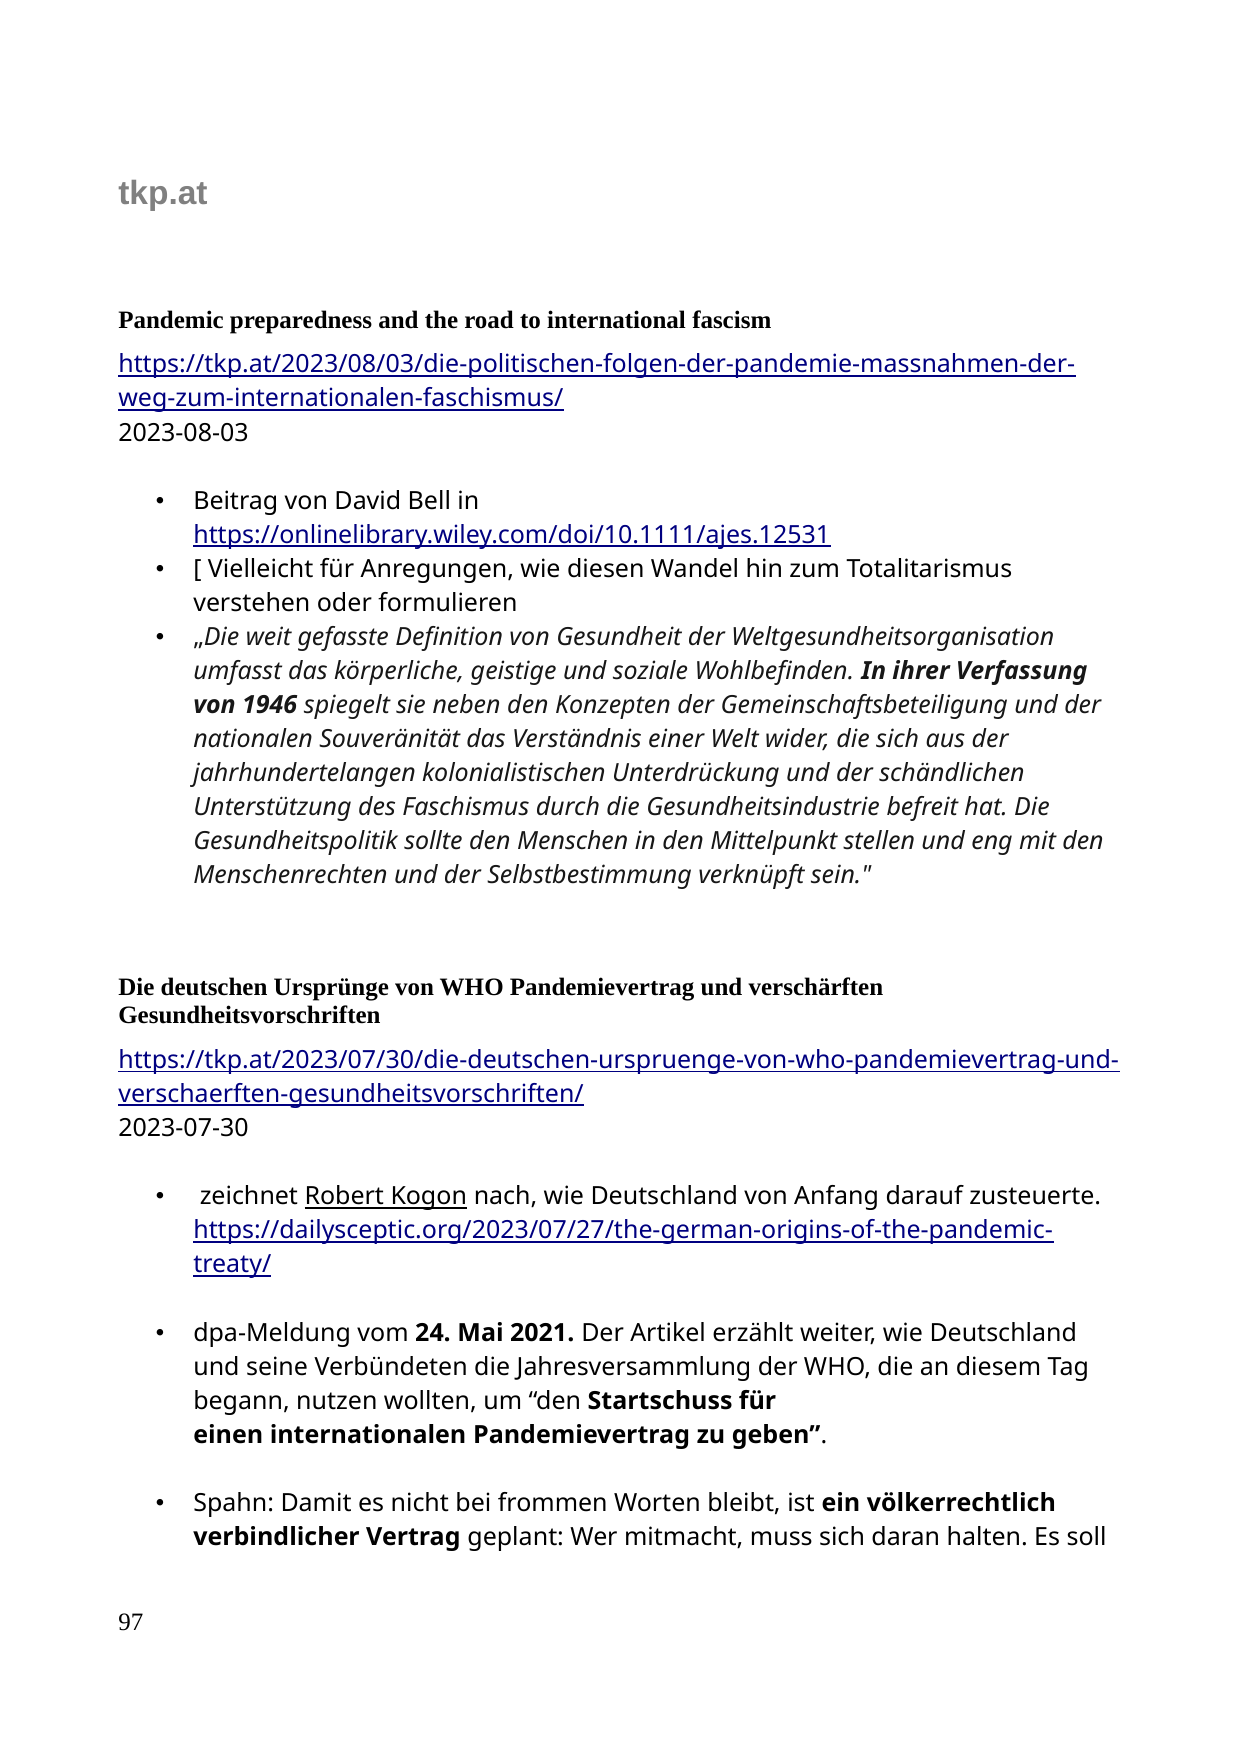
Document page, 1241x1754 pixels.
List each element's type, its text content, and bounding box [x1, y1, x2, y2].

list Beitrag von David Bell in https://onlinelibrary.wiley.com/doi/10.1111/ajes.12531 [156, 482, 1122, 550]
list Spahn: Damit es nicht bei frommen Worten bleibt, ist ein völkerrechtlich verbindlicher Vertrag geplant: Wer mitmacht, muss sich daran halten. Es soll [156, 1484, 1122, 1553]
text 2023-07-30 [118, 1110, 1122, 1144]
text https://tkp.at/2023/08/03/die-politischen-folgen-der-pandemie-massnahmen-der-weg-zum-internationalen-faschismus/ [118, 346, 1122, 414]
list dpa-Meldung vom 24. Mai 2021. Der Artikel erzählt weiter, wie Deutschland und seine Verbündeten die Jahresversammlung der WHO, die an diesem Tag begann, nutzen wollten, um “den Startschuss für einen internationalen Pandemievertrag zu geben”. [156, 1314, 1122, 1450]
subtitle Pandemic preparedness and the road to international fascism [118, 305, 1122, 333]
text https://tkp.at/2023/07/30/die-deutschen-urspruenge-von-who-pandemievertrag-und-verschaerften-gesundheitsvorschriften/ [118, 1042, 1122, 1110]
text 2023-08-03 [118, 414, 1122, 448]
subtitle tkp.at [118, 173, 1122, 212]
list „Die weit gefasste Definition von Gesundheit der Weltgesundheitsorganisation umfasst das körperliche, geistige und soziale Wohlbefinden. In ihrer Verfassung von 1946 spiegelt sie neben den Konzepten der Gemeinschaftsbeteiligung und der nationalen Souveränität das Verständnis einer Welt wider, die sich aus der jahrhundertelangen kolonialistischen Unterdrückung und der schändlichen Unterstützung des Faschismus durch die Gesundheitsindustrie befreit hat. Die Gesundheitspolitik sollte den Menschen in den Mittelpunkt stellen und eng mit den Menschenrechten und der Selbstbestimmung verknüpft sein." [156, 618, 1122, 891]
list [ Vielleicht für Anregungen, wie diesen Wandel hin zum Totalitarismus verstehen oder formulieren [156, 550, 1122, 618]
list https://dailysceptic.org/2023/07/27/the-german-origins-of-the-pandemic-treaty/ [156, 1212, 1122, 1280]
list zeichnet Robert Kogon nach, wie Deutschland von Anfang darauf zusteuerte. [156, 1178, 1122, 1212]
subtitle Die deutschen Ursprünge von WHO Pandemievertrag und verschärften Gesundheitsvorschriften [118, 972, 1122, 1029]
